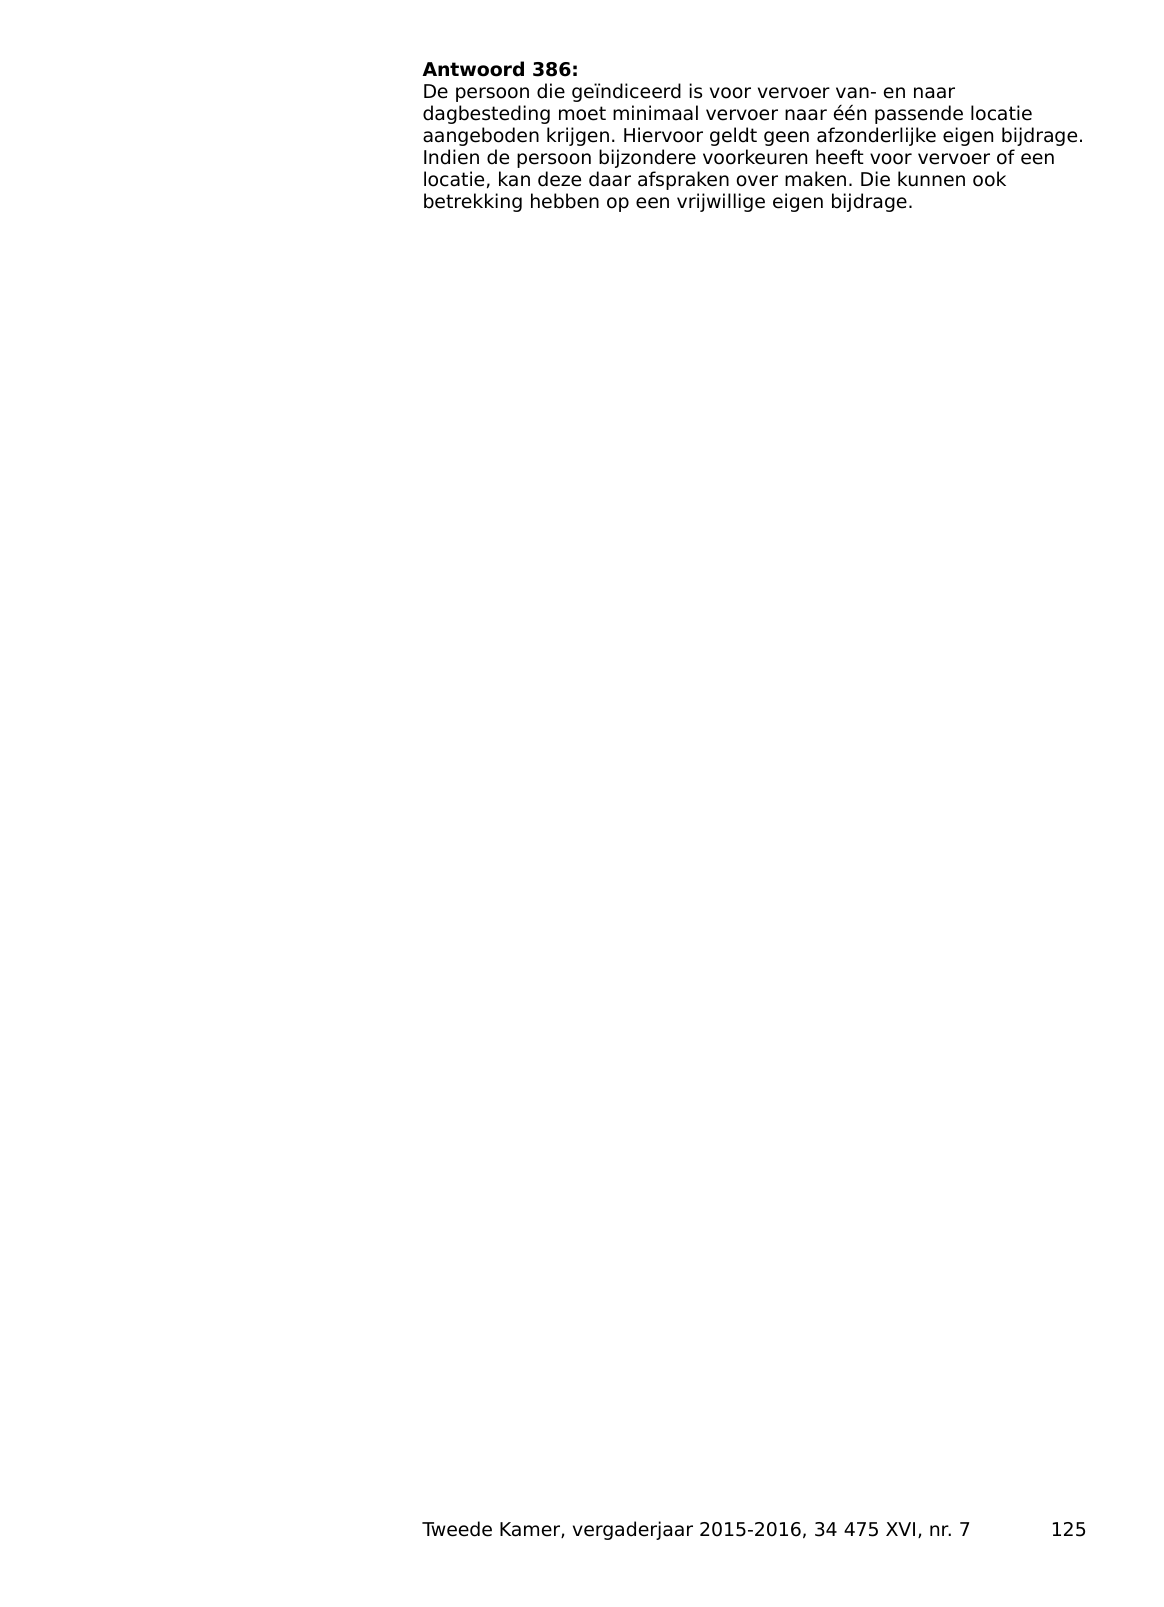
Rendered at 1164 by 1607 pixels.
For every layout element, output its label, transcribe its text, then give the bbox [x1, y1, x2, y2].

text De persoon die geïndiceerd is voor vervoer van- en naar dagbesteding moet minimaal vervoer naar één passende locatie aangeboden krijgen. Hiervoor geldt geen afzonderlijke eigen bijdrage. Indien de persoon bijzondere voorkeuren heeft voor vervoer of een locatie, kan deze daar afspraken over maken. Die kunnen ook betrekking hebben op een vrijwillige eigen bijdrage. [422, 81, 1087, 213]
text Antwoord 386: [422, 59, 1087, 81]
